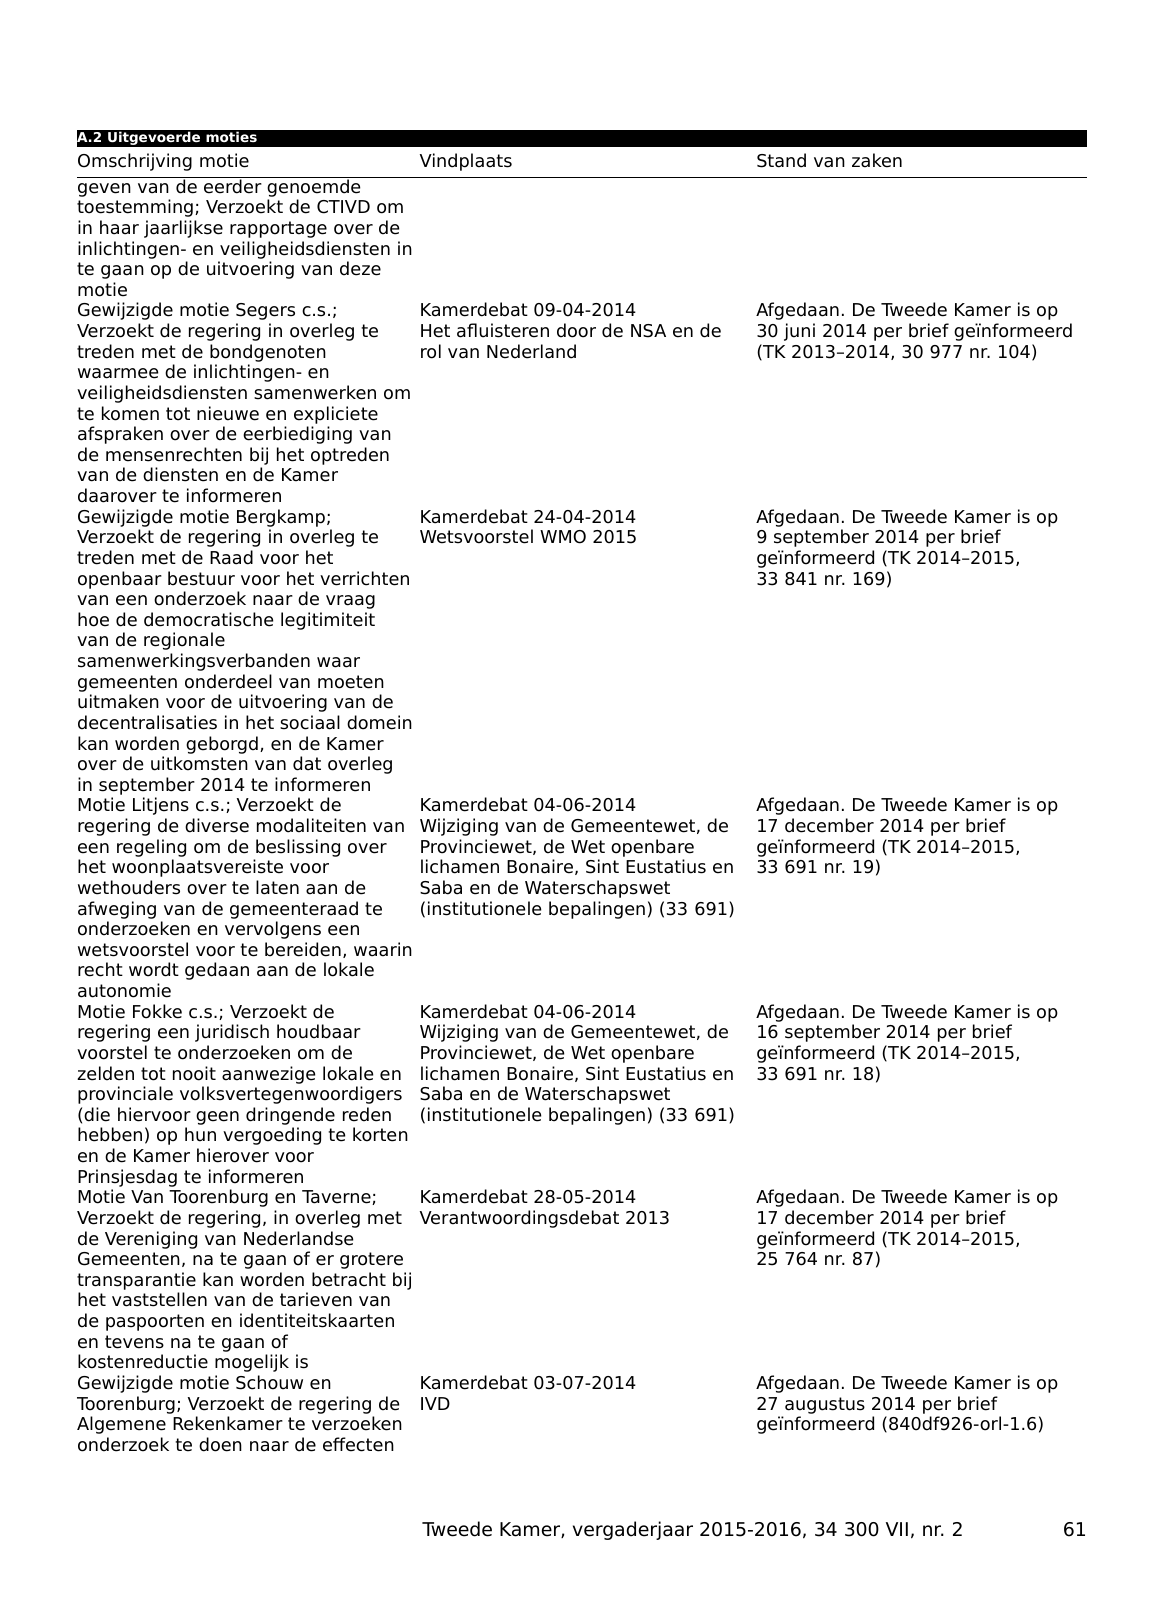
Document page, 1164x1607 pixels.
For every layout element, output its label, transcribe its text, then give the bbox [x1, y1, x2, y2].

table_cell Stand van zaken [750, 147, 1087, 177]
table_cell Kamerdebat 04-06-2014 Wijziging van de Gemeentewet, de Provinciewet, de Wet openbare lichamen Bonaire, Sint Eustatius en Saba en de Waterschapswet (institutionele bepalingen) (33 691) [413, 1002, 750, 1187]
table_cell Gewijzigde motie Bergkamp; Verzoekt de regering in overleg te treden met de Raad voor het openbaar bestuur voor het verrichten van een onderzoek naar de vraag hoe de democratische legitimiteit van de regionale samenwerkingsverbanden waar gemeenten onderdeel van moeten uitmaken voor de uitvoering van de decentralisaties in het sociaal domein kan worden geborgd, en de Kamer over de uitkomsten van dat overleg in september 2014 te informeren [77, 507, 413, 795]
table_cell Vindplaats [413, 147, 750, 177]
table_cell Afgedaan. De Tweede Kamer is op 16 september 2014 per brief geïnformeerd (TK 2014–2015, 33 691 nr. 18) [750, 1002, 1087, 1187]
table_cell Motie Litjens c.s.; Verzoekt de regering de diverse modaliteiten van een regeling om de beslissing over het woonplaatsvereiste voor wethouders over te laten aan de afweging van de gemeenteraad te onderzoeken en vervolgens een wetsvoorstel voor te bereiden, waarin recht wordt gedaan aan de lokale autonomie [77, 795, 413, 1002]
table_cell Afgedaan. De Tweede Kamer is op 17 december 2014 per brief geïnformeerd (TK 2014–2015, 25 764 nr. 87) [750, 1187, 1087, 1373]
table_cell [750, 178, 1087, 300]
table_cell Afgedaan. De Tweede Kamer is op 30 juni 2014 per brief geïnformeerd (TK 2013–2014, 30 977 nr. 104) [750, 300, 1087, 507]
table_cell Kamerdebat 28-05-2014 Verantwoordingsdebat 2013 [413, 1187, 750, 1373]
table_cell Afgedaan. De Tweede Kamer is op 9 september 2014 per brief geïnformeerd (TK 2014–2015, 33 841 nr. 169) [750, 507, 1087, 795]
table_cell Afgedaan. De Tweede Kamer is op 17 december 2014 per brief geïnformeerd (TK 2014–2015, 33 691 nr. 19) [750, 795, 1087, 1002]
table_cell Omschrijving motie [77, 147, 413, 177]
table_cell Kamerdebat 24-04-2014 Wetsvoorstel WMO 2015 [413, 507, 750, 795]
table_cell Motie Fokke c.s.; Verzoekt de regering een juridisch houdbaar voorstel te onderzoeken om de zelden tot nooit aanwezige lokale en provinciale volksvertegenwoordigers (die hiervoor geen dringende reden hebben) op hun vergoeding te korten en de Kamer hierover voor Prinsjesdag te informeren [77, 1002, 413, 1187]
table_cell Afgedaan. De Tweede Kamer is op 27 augustus 2014 per brief geïnformeerd (840df926-orl-1.6) [750, 1373, 1087, 1455]
table_cell [413, 178, 750, 300]
table_cell Motie Van Toorenburg en Taverne; Verzoekt de regering, in overleg met de Vereniging van Nederlandse Gemeenten, na te gaan of er grotere transparantie kan worden betracht bij het vaststellen van de tarieven van de paspoorten en identiteitskaarten en tevens na te gaan of kostenreductie mogelijk is [77, 1187, 413, 1373]
table_cell Kamerdebat 04-06-2014 Wijziging van de Gemeentewet, de Provinciewet, de Wet openbare lichamen Bonaire, Sint Eustatius en Saba en de Waterschapswet (institutionele bepalingen) (33 691) [413, 795, 750, 1002]
table_cell Kamerdebat 03-07-2014 IVD [413, 1373, 750, 1455]
table_cell geven van de eerder genoemde toestemming; Verzoekt de CTIVD om in haar jaarlijkse rapportage over de inlichtingen- en veiligheidsdiensten in te gaan op de uitvoering van deze motie [77, 178, 413, 300]
table_cell Gewijzigde motie Schouw en Toorenburg; Verzoekt de regering de Algemene Rekenkamer te verzoeken onderzoek te doen naar de effecten [77, 1373, 413, 1455]
table_cell Kamerdebat 09-04-2014 Het afluisteren door de NSA en de rol van Nederland [413, 300, 750, 507]
table_header A.2 Uitgevoerde moties [77, 130, 1087, 146]
table_cell Gewijzigde motie Segers c.s.; Verzoekt de regering in overleg te treden met de bondgenoten waarmee de inlichtingen- en veiligheidsdiensten samenwerken om te komen tot nieuwe en expliciete afspraken over de eerbiediging van de mensenrechten bij het optreden van de diensten en de Kamer daarover te informeren [77, 300, 413, 507]
